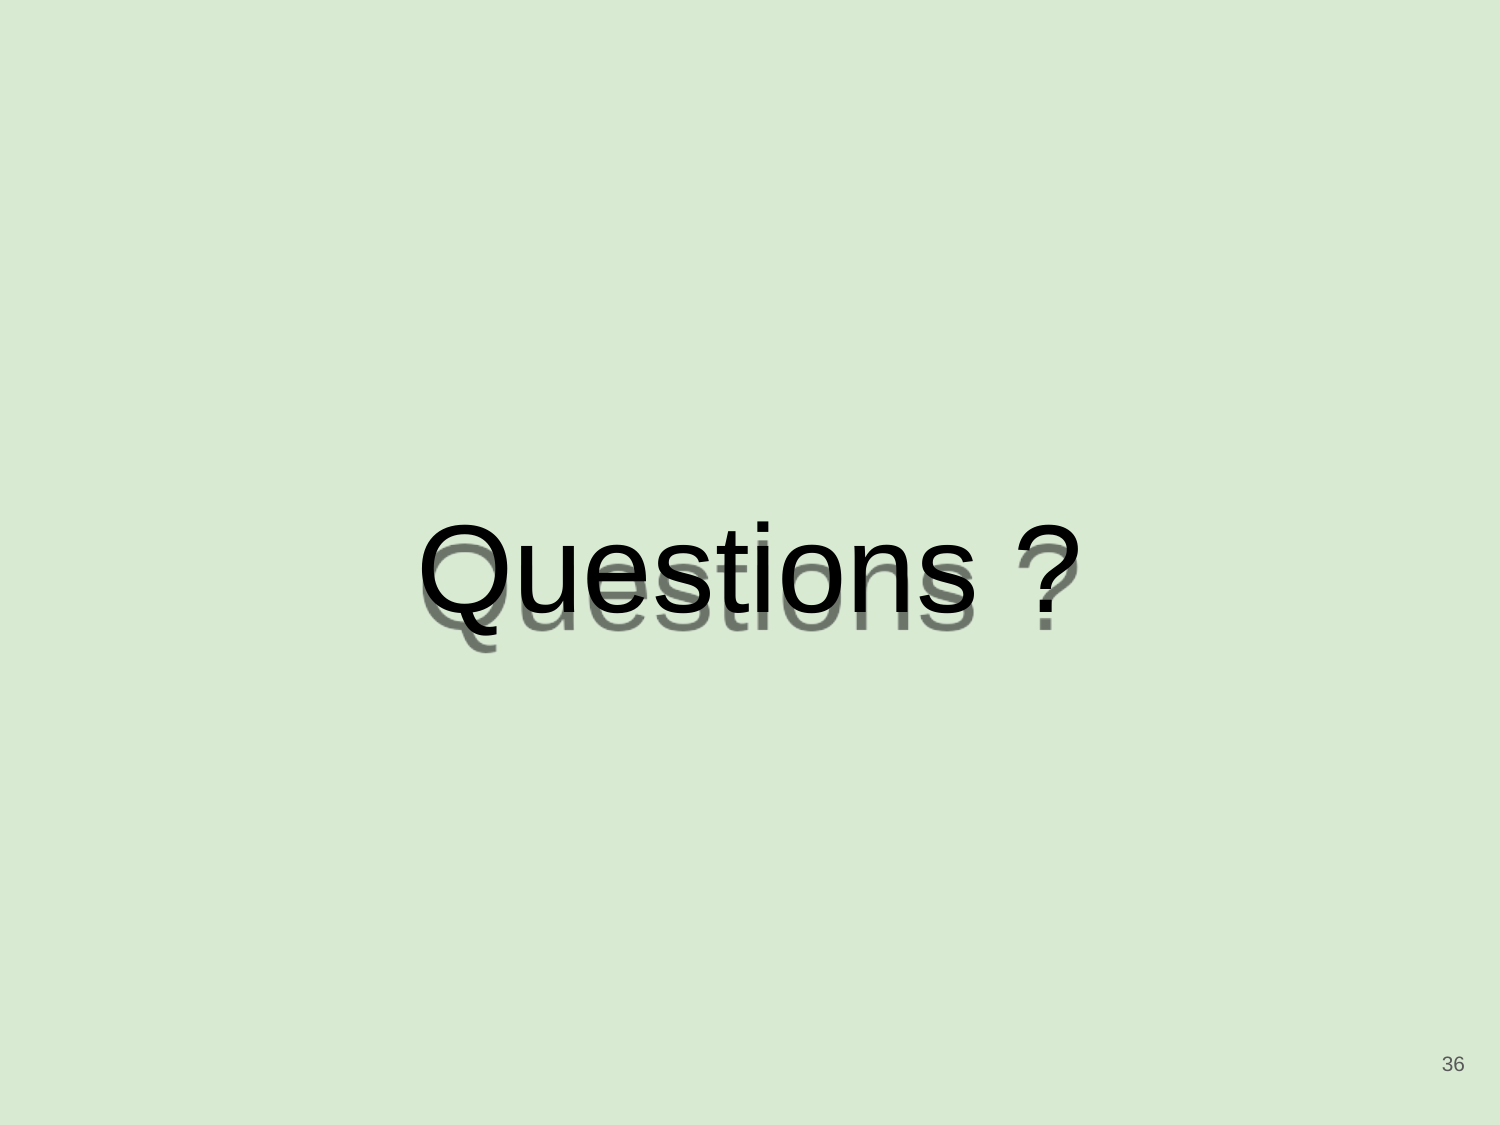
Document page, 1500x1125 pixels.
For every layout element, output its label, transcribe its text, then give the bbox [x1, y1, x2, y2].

title Questions ? [51, 470, 1449, 655]
slide_number [1389, 1019, 1480, 1106]
